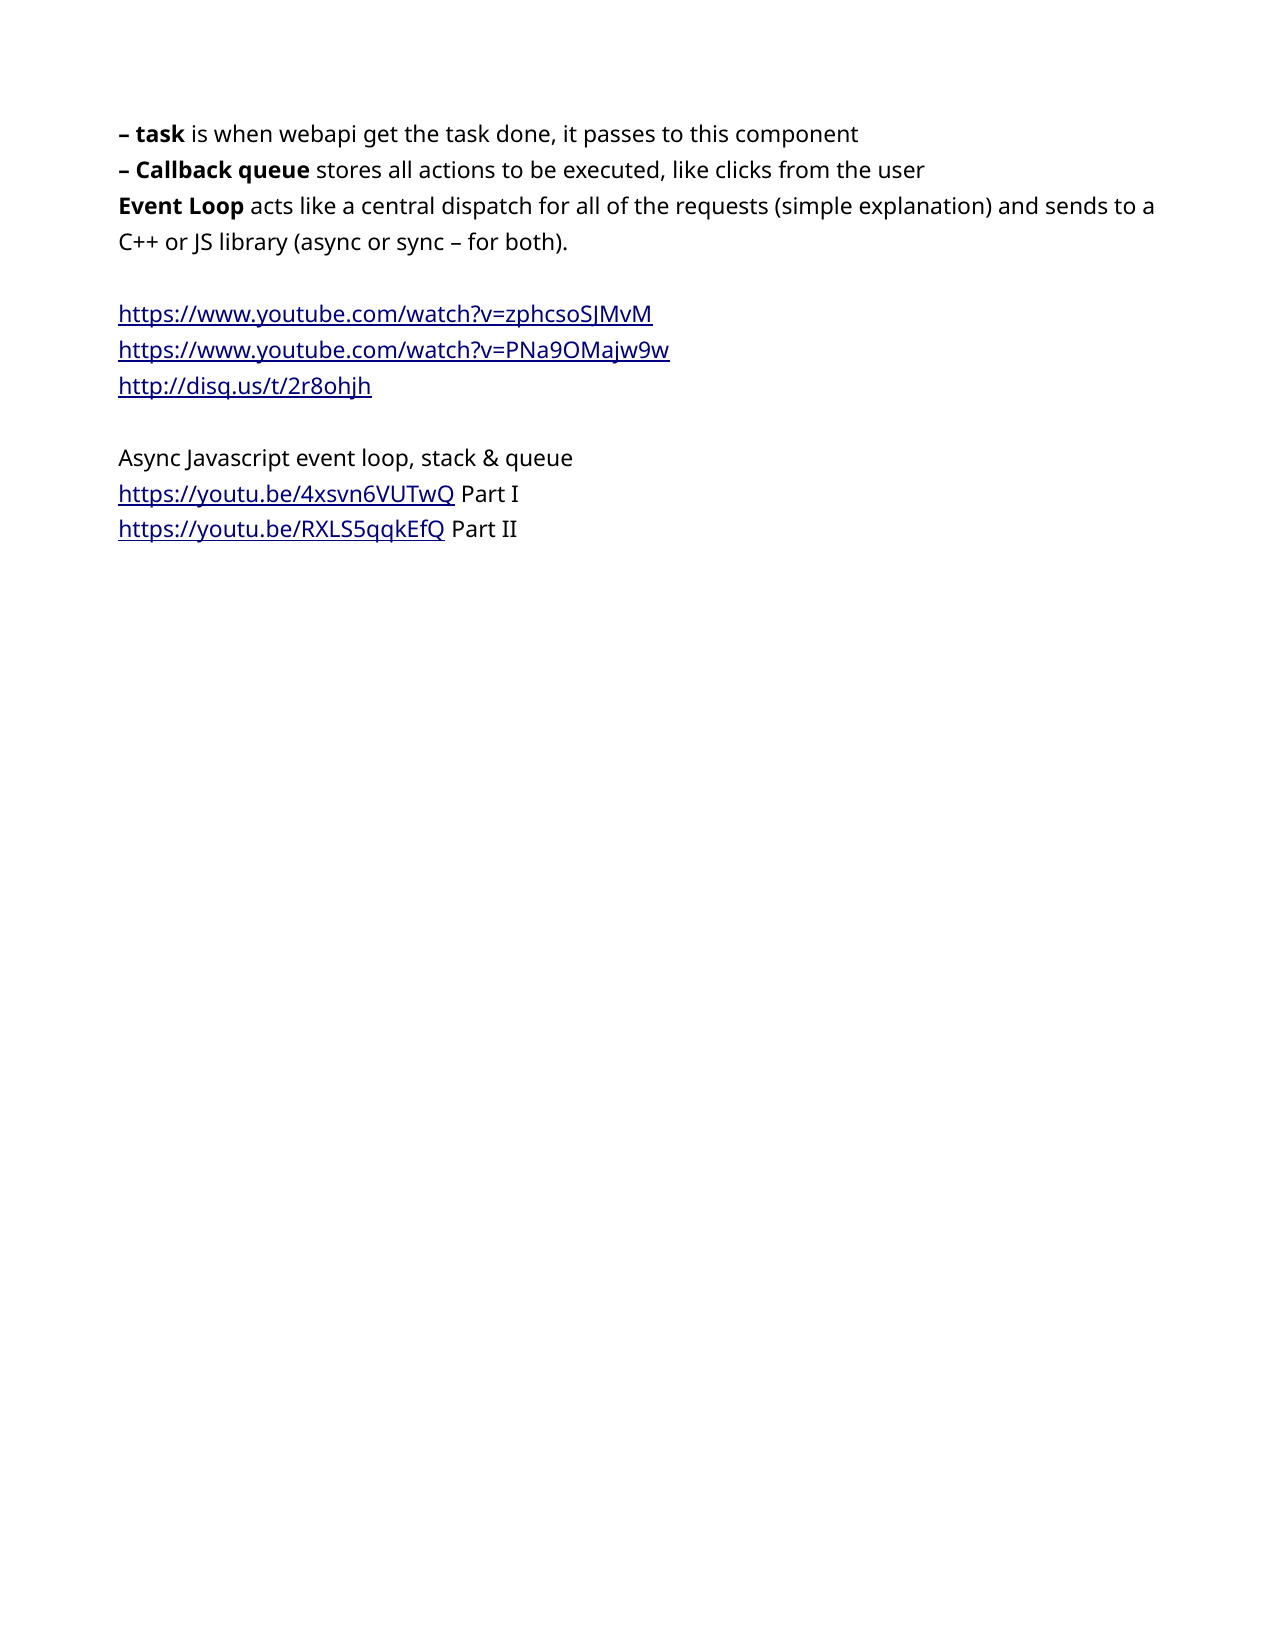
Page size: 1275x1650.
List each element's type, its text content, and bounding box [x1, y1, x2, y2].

text – task is when webapi get the task done, it passes to this component [118, 118, 1157, 149]
text – Callback queue stores all actions to be executed, like clicks from the user [118, 154, 1157, 185]
text Async Javascript event loop, stack & queue [118, 442, 1157, 473]
text https://www.youtube.com/watch?v=PNa9OMajw9w [118, 334, 1157, 365]
text https://youtu.be/4xsvn6VUTwQ Part I [118, 477, 1157, 509]
text https://youtu.be/RXLS5qqkEfQ Part II [118, 513, 1157, 545]
text http://disq.us/t/2r8ohjh [118, 370, 1157, 401]
text https://www.youtube.com/watch?v=zphcsoSJMvM [118, 298, 1157, 329]
text Event Loop acts like a central dispatch for all of the requests (simple explanation) and sends to a C++ or JS library (async or sync – for both). [118, 190, 1157, 257]
